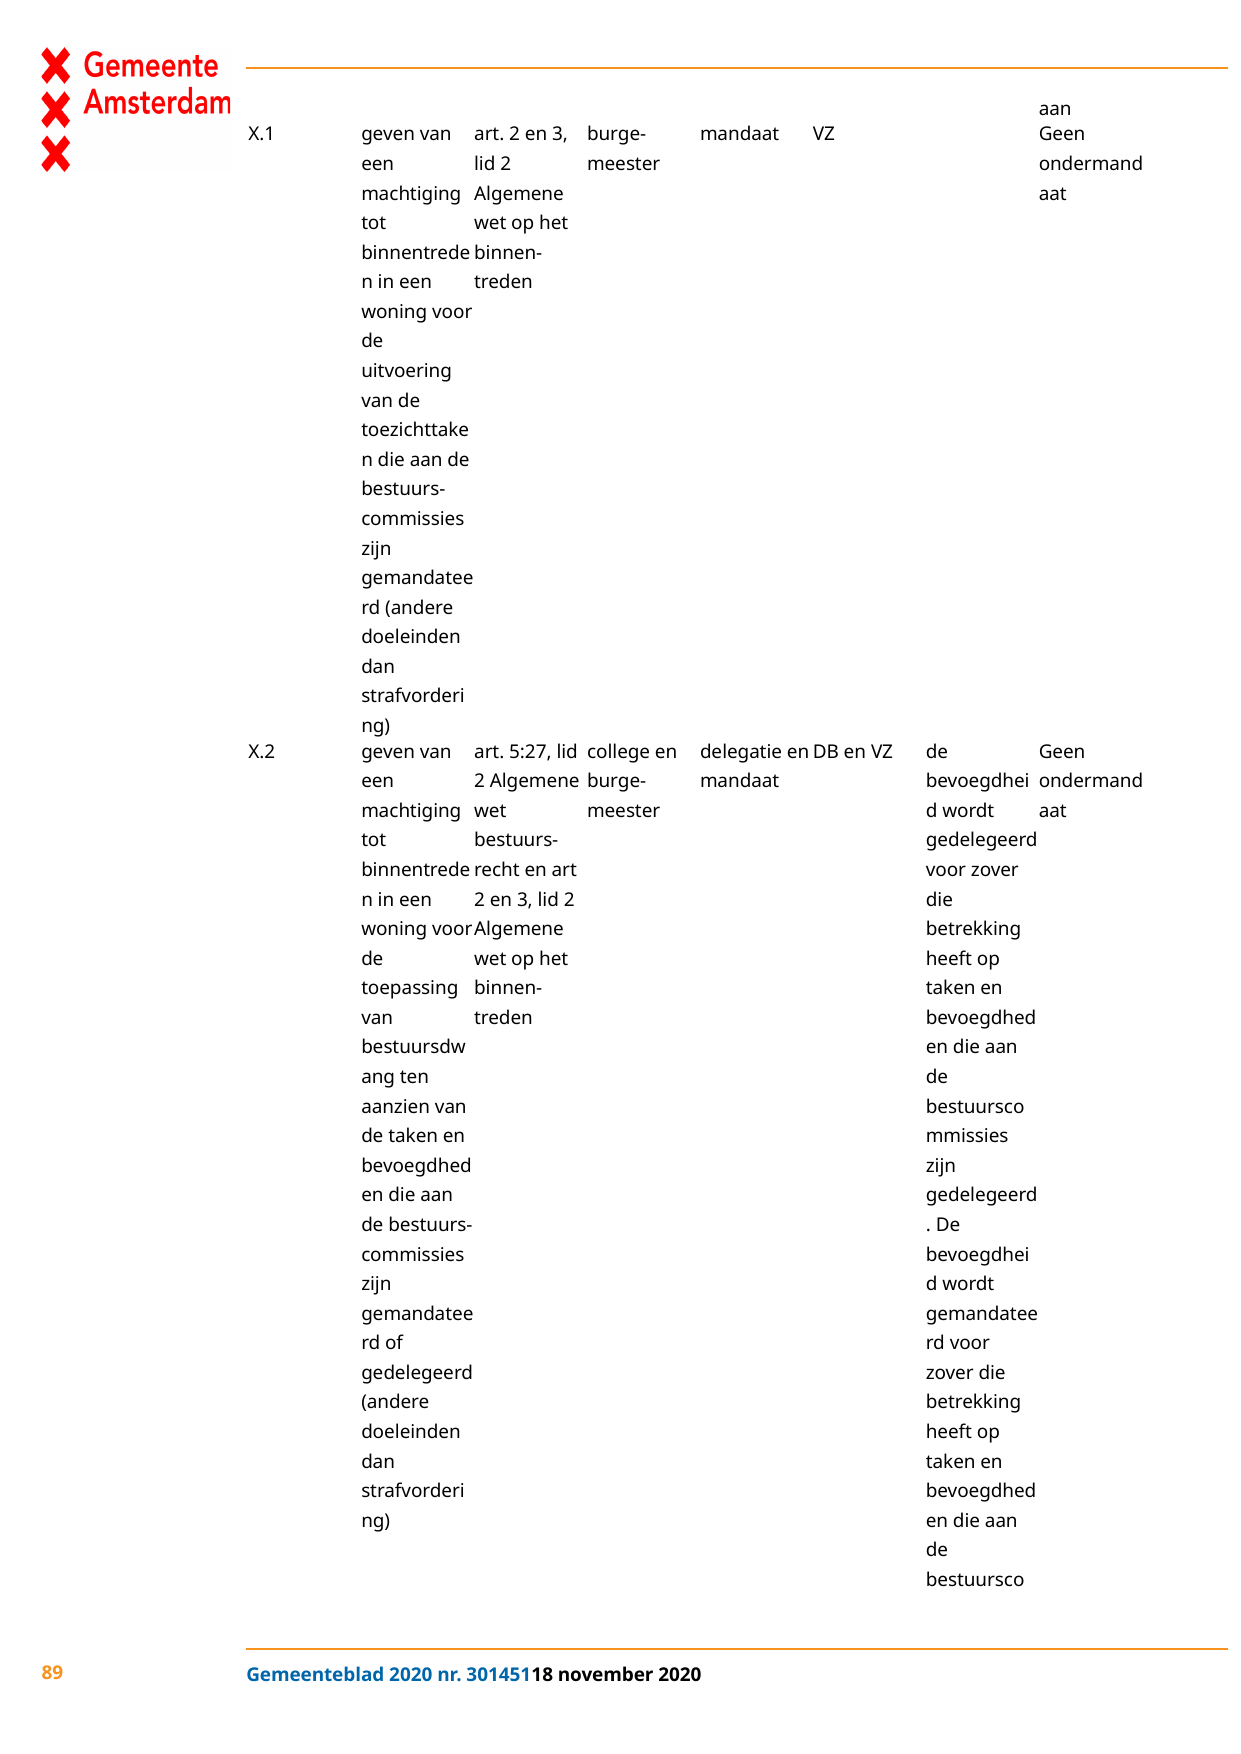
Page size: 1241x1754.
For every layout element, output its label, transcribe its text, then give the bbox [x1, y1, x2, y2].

table_cell [926, 121, 1038, 738]
table_header [587, 95, 700, 121]
table_cell geven van een machtiging tot binnentreden in een woning voor de uitvoering van de toezichttaken die aan de bestuurs-commissies zijn gemandateerd (andere doeleinden dan strafvordering) [361, 121, 474, 738]
table_header [700, 95, 813, 121]
table_header aan [1039, 95, 1152, 121]
table_cell geven van een machtiging tot binnentreden in een woning voor de toepassing van bestuursdwang ten aanzien van de taken en bevoegdheden die aan de bestuurs-commissies zijn gemandateerd of gedelegeerd (andere doeleinden dan strafvordering) [361, 738, 474, 1592]
table_header [361, 95, 474, 121]
table_cell DB en VZ [813, 738, 926, 1592]
table_cell X.2 [248, 738, 361, 1592]
table_header [926, 95, 1038, 121]
table_cell Geen ondermandaat [1039, 738, 1152, 1592]
table_header [248, 95, 361, 121]
table_cell VZ [813, 121, 926, 738]
table_cell art. 2 en 3, lid 2 Algemene wet op het binnen-treden [474, 121, 587, 738]
table_cell X.1 [248, 121, 361, 738]
table_cell burge-meester [587, 121, 700, 738]
picture [41, 47, 231, 172]
table_cell Geen ondermandaat [1039, 121, 1152, 738]
table_cell art. 5:27, lid 2 Algemene wet bestuurs-recht en art 2 en 3, lid 2 Algemene wet op het binnen-treden [474, 738, 587, 1592]
table_header [474, 95, 587, 121]
table_header [813, 95, 926, 121]
table_cell delegatie en mandaat [700, 738, 813, 1592]
table_cell mandaat [700, 121, 813, 738]
table_cell de bevoegdheid wordt gedelegeerd voor zover die betrekking heeft op taken en bevoegdheden die aan de bestuurscommissies zijn gedelegeerd. De bevoegdheid wordt gemandateerd voor zover die betrekking heeft op taken en bevoegdheden die aan de bestuursco [926, 738, 1038, 1592]
table_cell college en burge-meester [587, 738, 700, 1592]
